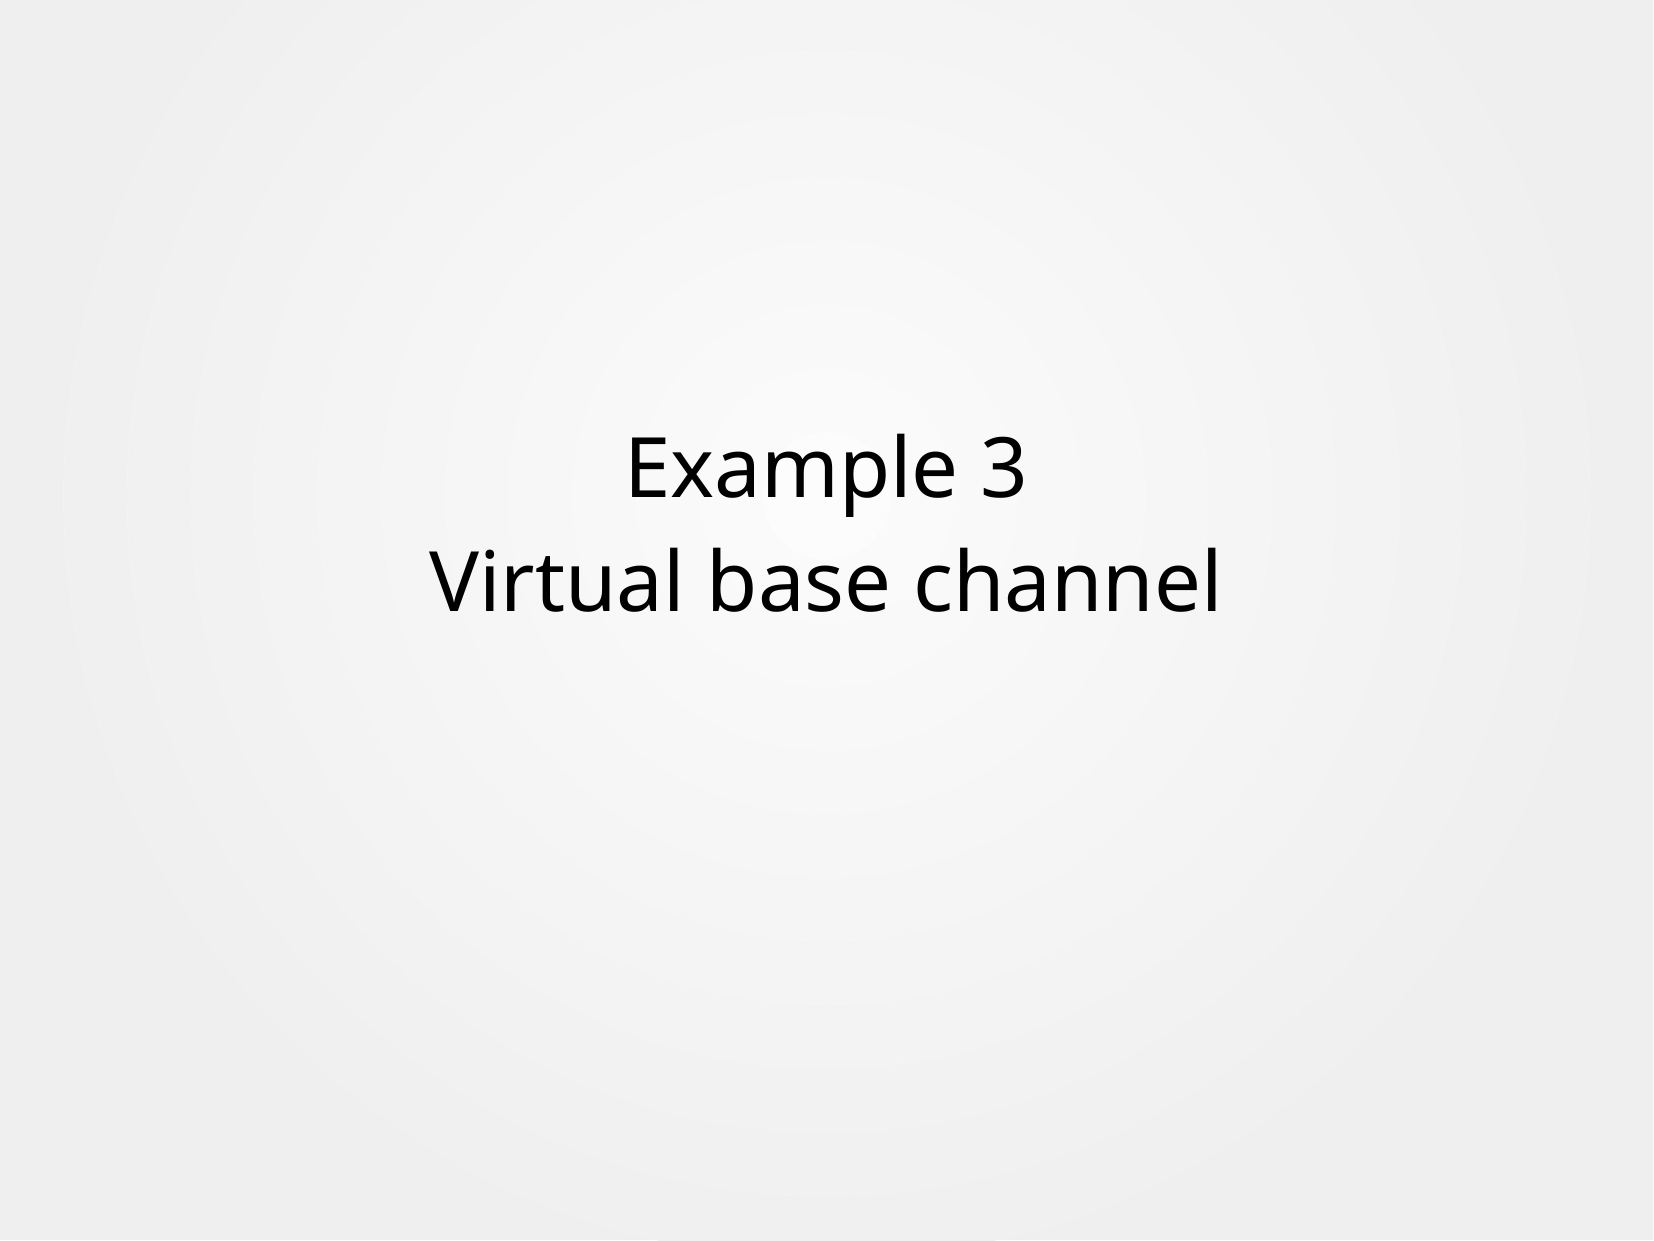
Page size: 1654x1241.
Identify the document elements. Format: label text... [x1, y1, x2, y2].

subtitle Example 3 Virtual base channel [429, 408, 1224, 636]
